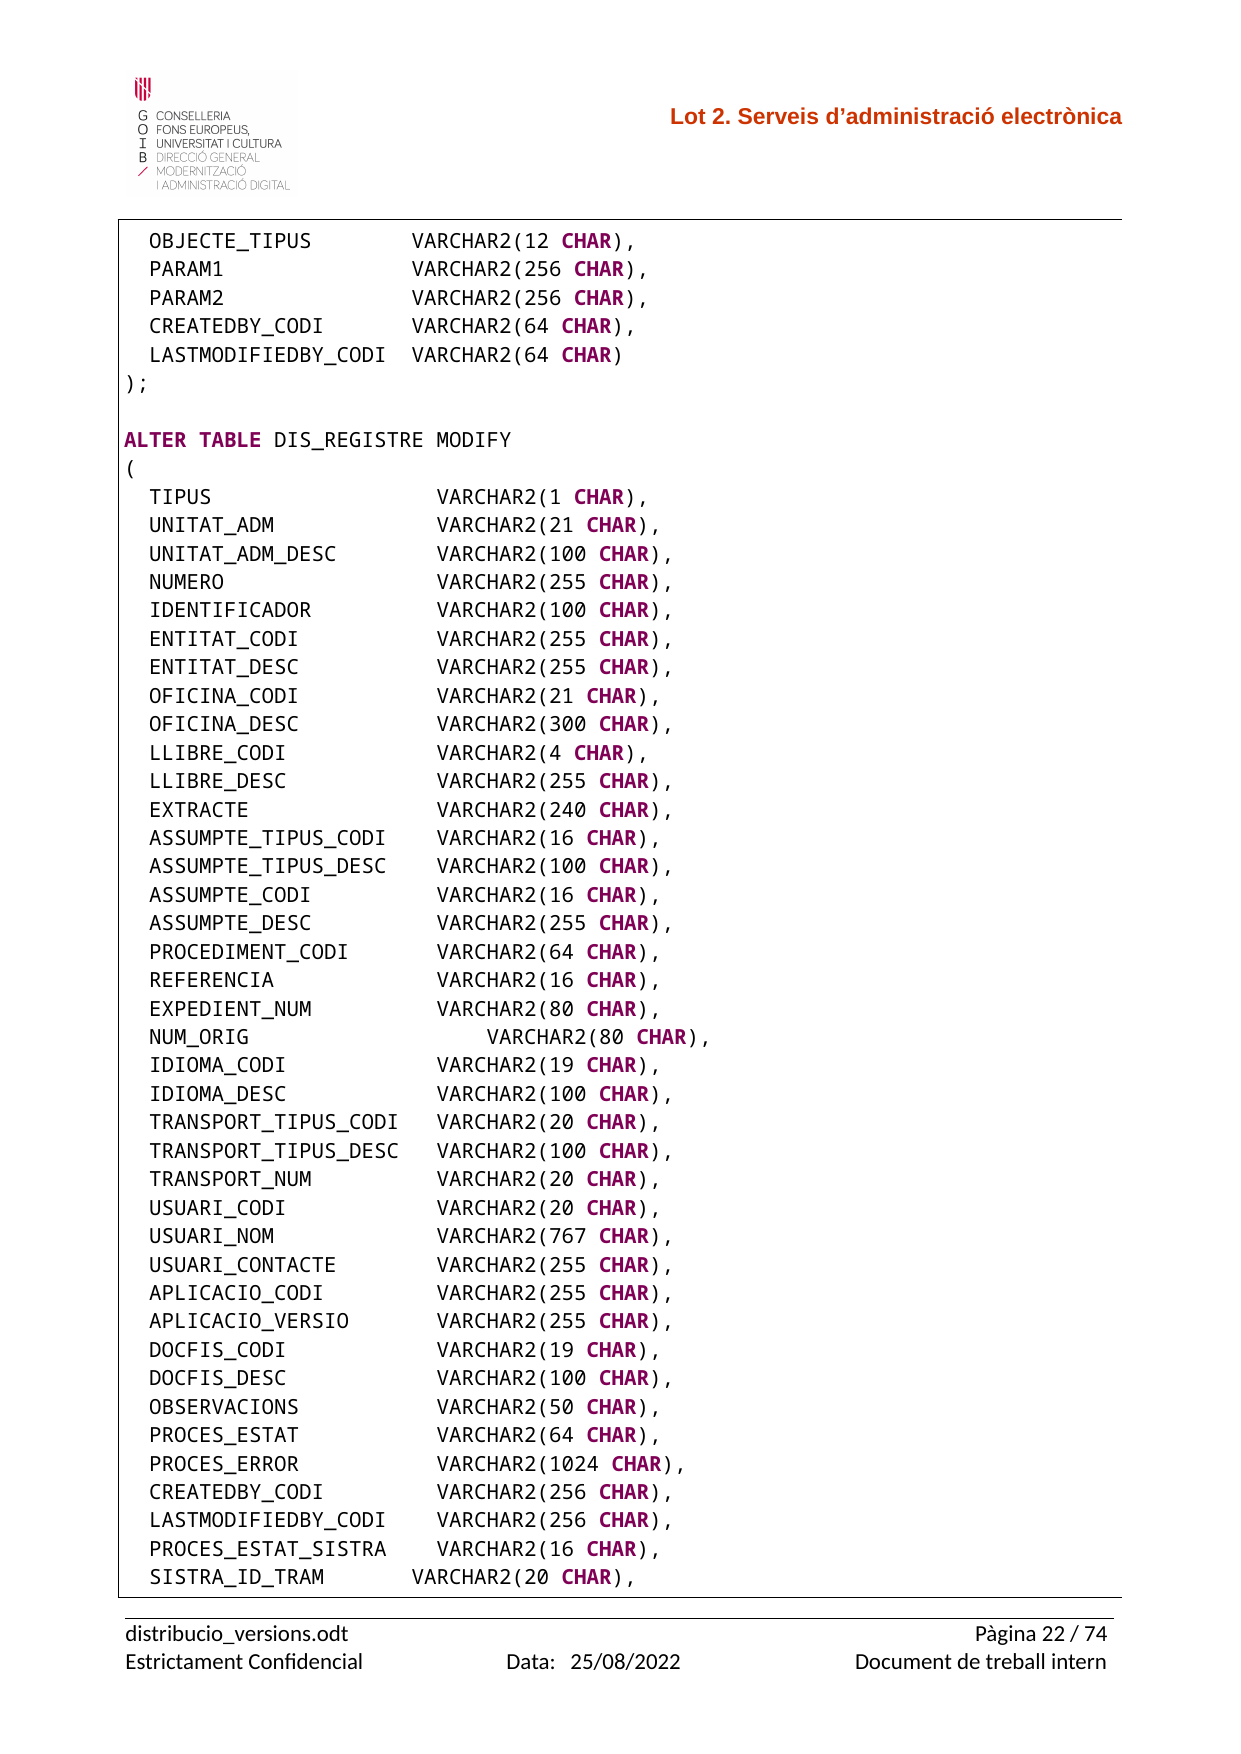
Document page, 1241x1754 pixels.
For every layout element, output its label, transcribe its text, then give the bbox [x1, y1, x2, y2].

table_header OBJECTE_TIPUS VARCHAR2(12 CHAR), PARAM1 VARCHAR2(256 CHAR), PARAM2 VARCHAR2(256 CHAR), CREATEDBY_CODI VARCHAR2(64 CHAR), LASTMODIFIEDBY_CODI VARCHAR2(64 CHAR) ); ALTER TABLE DIS_REGISTRE MODIFY ( TIPUS VARCHAR2(1 CHAR), UNITAT_ADM VARCHAR2(21 CHAR), UNITAT_ADM_DESC VARCHAR2(100 CHAR), NUMERO VARCHAR2(255 CHAR), IDENTIFICADOR VARCHAR2(100 CHAR), ENTITAT_CODI VARCHAR2(255 CHAR), ENTITAT_DESC VARCHAR2(255 CHAR), OFICINA_CODI VARCHAR2(21 CHAR), OFICINA_DESC VARCHAR2(300 CHAR), LLIBRE_CODI VARCHAR2(4 CHAR), LLIBRE_DESC VARCHAR2(255 CHAR), EXTRACTE VARCHAR2(240 CHAR), ASSUMPTE_TIPUS_CODI VARCHAR2(16 CHAR), ASSUMPTE_TIPUS_DESC VARCHAR2(100 CHAR), ASSUMPTE_CODI VARCHAR2(16 CHAR), ASSUMPTE_DESC VARCHAR2(255 CHAR), PROCEDIMENT_CODI VARCHAR2(64 CHAR), REFERENCIA VARCHAR2(16 CHAR), EXPEDIENT_NUM VARCHAR2(80 CHAR), NUM_ORIG VARCHAR2(80 CHAR), IDIOMA_CODI VARCHAR2(19 CHAR), IDIOMA_DESC VARCHAR2(100 CHAR), TRANSPORT_TIPUS_CODI VARCHAR2(20 CHAR), TRANSPORT_TIPUS_DESC VARCHAR2(100 CHAR), TRANSPORT_NUM VARCHAR2(20 CHAR), USUARI_CODI VARCHAR2(20 CHAR), USUARI_NOM VARCHAR2(767 CHAR), USUARI_CONTACTE VARCHAR2(255 CHAR), APLICACIO_CODI VARCHAR2(255 CHAR), APLICACIO_VERSIO VARCHAR2(255 CHAR), DOCFIS_CODI VARCHAR2(19 CHAR), DOCFIS_DESC VARCHAR2(100 CHAR), OBSERVACIONS VARCHAR2(50 CHAR), PROCES_ESTAT VARCHAR2(64 CHAR), PROCES_ERROR VARCHAR2(1024 CHAR), CREATEDBY_CODI VARCHAR2(256 CHAR), LASTMODIFIEDBY_CODI VARCHAR2(256 CHAR), PROCES_ESTAT_SISTRA VARCHAR2(16 CHAR), SISTRA_ID_TRAM VARCHAR2(20 CHAR), [119, 220, 1122, 1597]
picture [126, 70, 299, 197]
